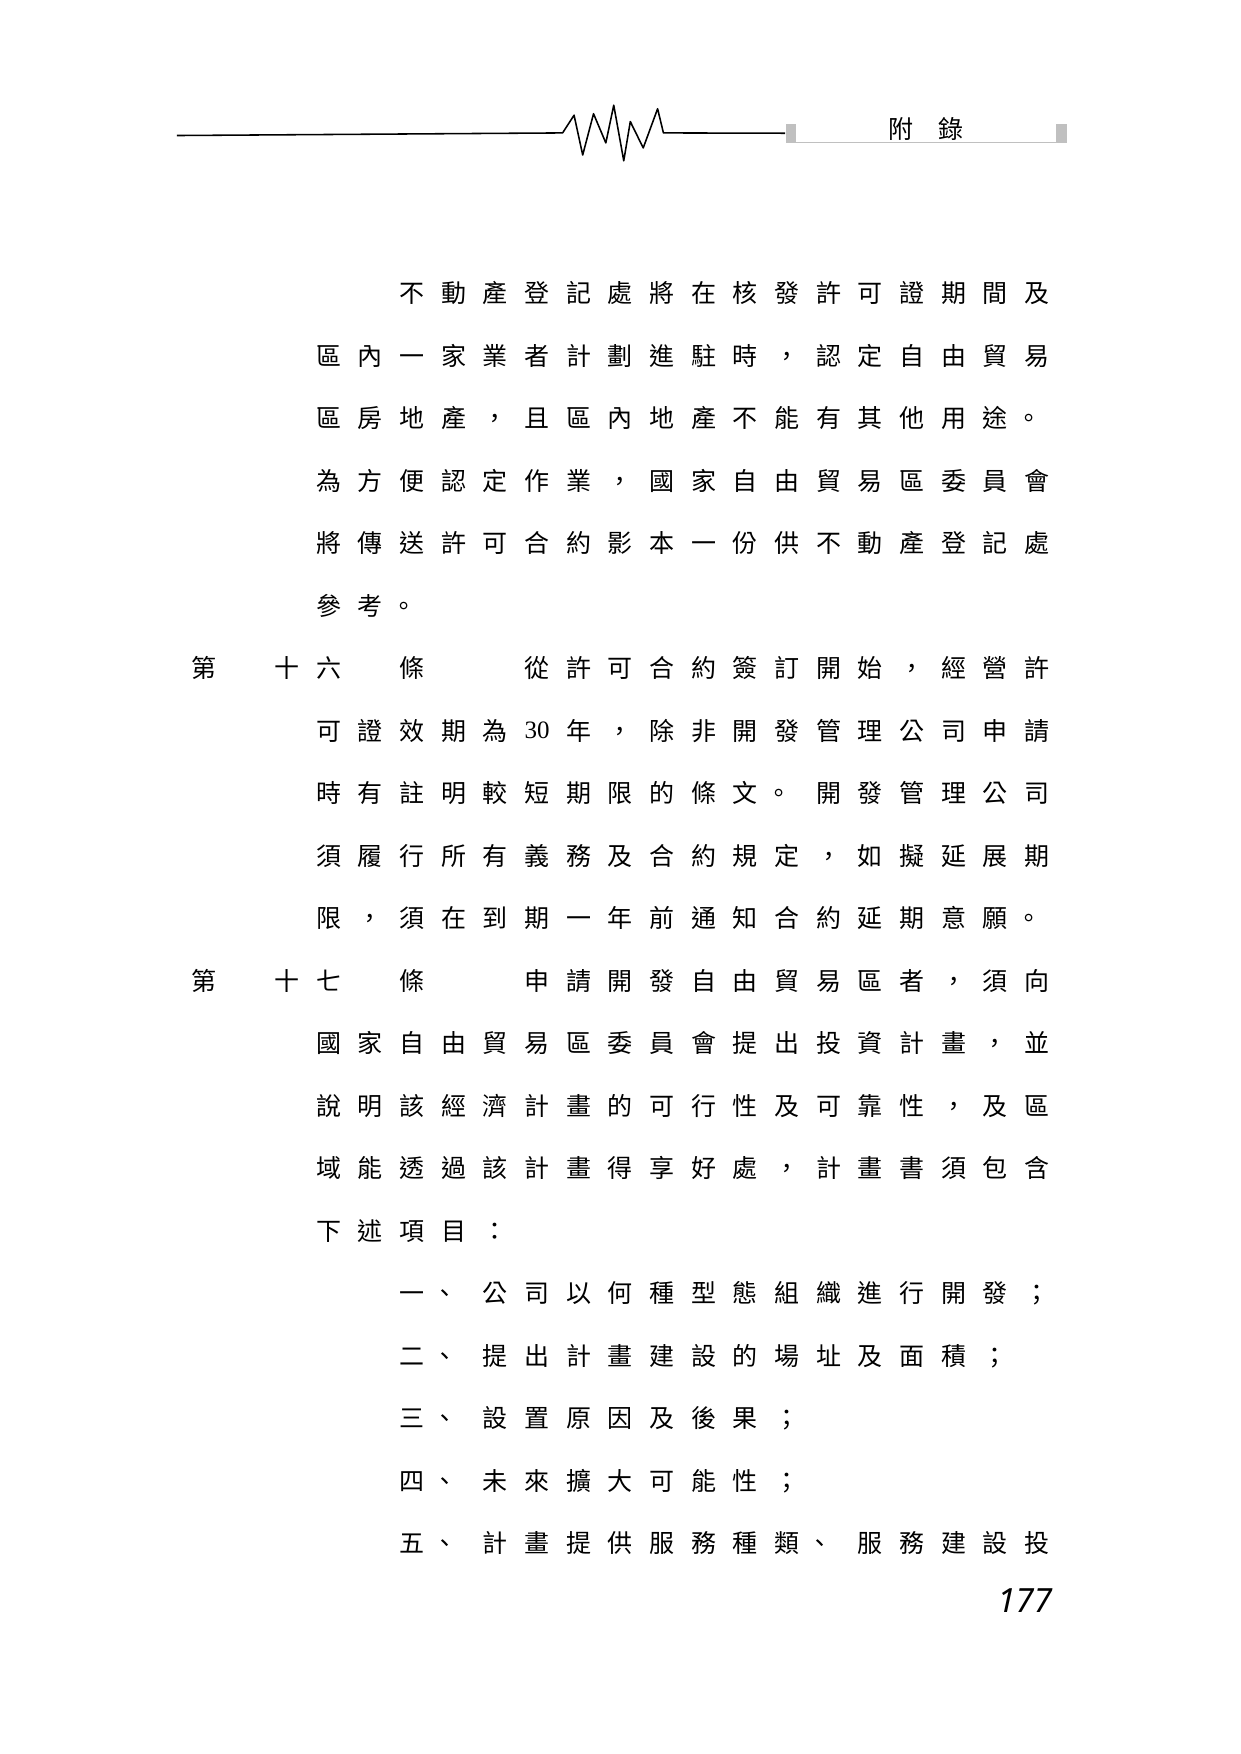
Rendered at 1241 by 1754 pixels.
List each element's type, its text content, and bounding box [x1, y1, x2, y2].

text 第 十六 條 從許可合約簽訂開始，經營許可證效期為30年，除非開發管理公司申請時有註明較短期限的條文。開發管理公司須履行所有義務及合約規定，如擬延展期限，須在到期一年前通知合約延期意願。 [183, 625, 1058, 938]
text 不動產登記處將在核發許可證期間及區內一家業者計劃進駐時，認定自由貿易區房地產，且區內地產不能有其他用途。為方便認定作業，國家自由貿易區委員會將傳送許可合約影本一份供不動產登記處參考。 [306, 250, 1058, 625]
text 第 十七 條 申請開發自由貿易區者，須向國家自由貿易區委員會提出投資計畫，並說明該經濟計畫的可行性及可靠性，及區域能透過該計畫得享好處，計畫書須包含下述項目： [183, 938, 1058, 1250]
text 二、提出計畫建設的場址及面積； [354, 1313, 1058, 1375]
text 四、未來擴大可能性； [354, 1438, 1058, 1500]
text 三、設置原因及後果； [354, 1375, 1058, 1438]
text 五、計畫提供服務種類、服務建設投 [354, 1500, 1058, 1563]
text 一、公司以何種型態組織進行開發； [354, 1250, 1058, 1313]
